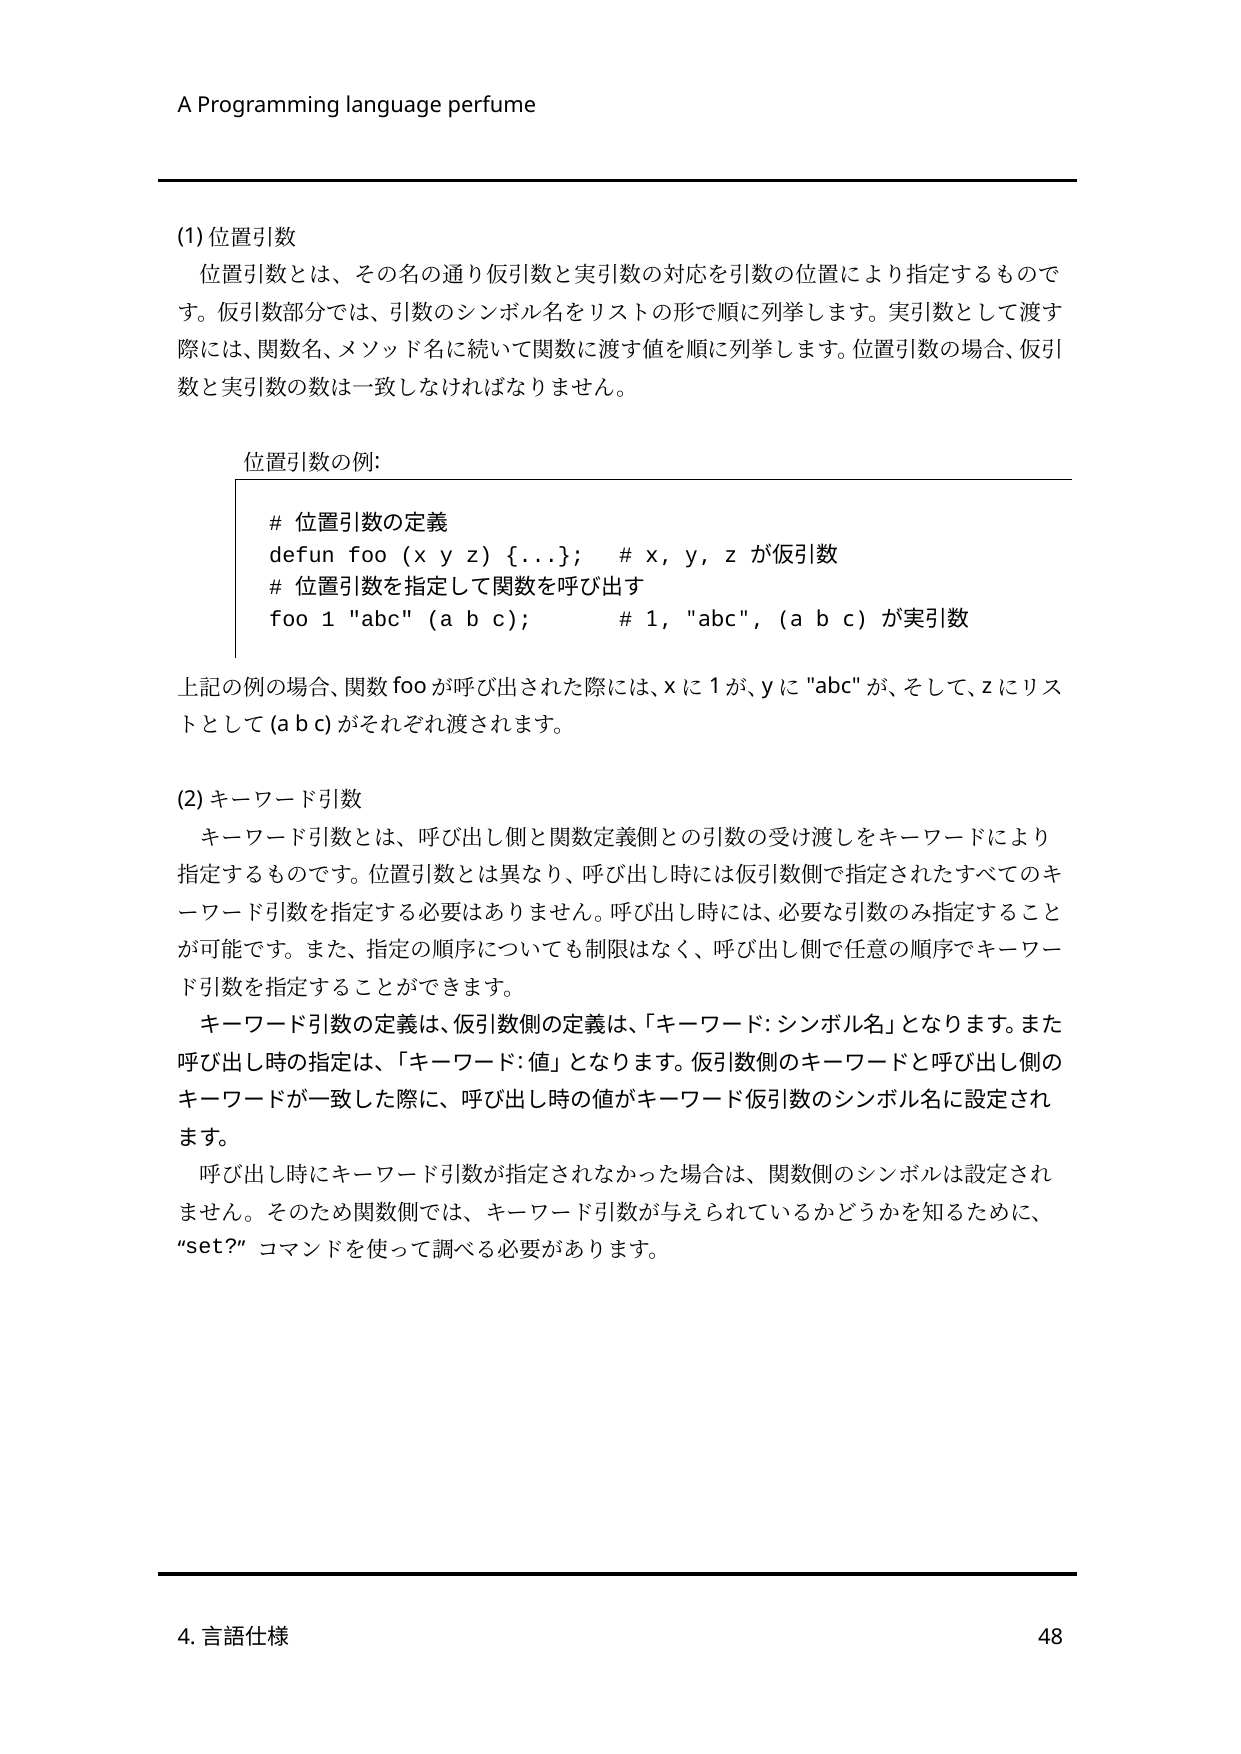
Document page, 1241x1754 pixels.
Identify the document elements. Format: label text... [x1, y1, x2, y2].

text (1) 位置引数 [177, 217, 1063, 254]
text キーワード引数とは、呼び出し側と関数定義側との引数の受け渡しをキーワードにより指定するものです。位置引数とは異なり、呼び出し時には仮引数側で指定されたすべてのキーワード引数を指定する必要はありません。呼び出し時には、必要な引数のみ指定することが可能です。また、指定の順序についても制限はなく、呼び出し側で任意の順序でキーワード引数を指定することができます。 [177, 817, 1063, 1004]
text 位置引数とは、その名の通り仮引数と実引数の対応を引数の位置により指定するものです。仮引数部分では、引数のシンボル名をリストの形で順に列挙します。実引数として渡す際には、関数名、メソッド名に続いて関数に渡す値を順に列挙します。位置引数の場合、仮引数と実引数の数は一致しなければなりません。 [177, 254, 1063, 404]
text “set?” コマンドを使って調べる必要があります。 [177, 1229, 1063, 1267]
text キーワード引数の定義は、仮引数側の定義は、「キーワード: シンボル名」となります。また呼び出し時の指定は、「キーワード: 値」となります。仮引数側のキーワードと呼び出し側のキーワードが一致した際に、呼び出し時の値がキーワード仮引数のシンボル名に設定されます。 [177, 1004, 1063, 1154]
text 呼び出し時にキーワード引数が指定されなかった場合は、関数側のシンボルは設定されません。そのため関数側では、キーワード引数が与えられているかどうかを知るために、 [177, 1154, 1063, 1229]
text (2) キーワード引数 [177, 779, 1063, 817]
table_header # 位置引数の定義 defun foo (x y z) {...}; # x, y, z が仮引数 # 位置引数を指定して関数を呼び出す foo 1 "abc" (a b c); # 1, "abc", (a b c) が実引数 [236, 480, 1072, 658]
text 上記の例の場合、関数fooが呼び出された際には、x に 1が、y に "abc" が、そして、z にリストとして (a b c) がそれぞれ渡されます。 [177, 667, 1063, 742]
text 位置引数の例: [243, 442, 1063, 479]
